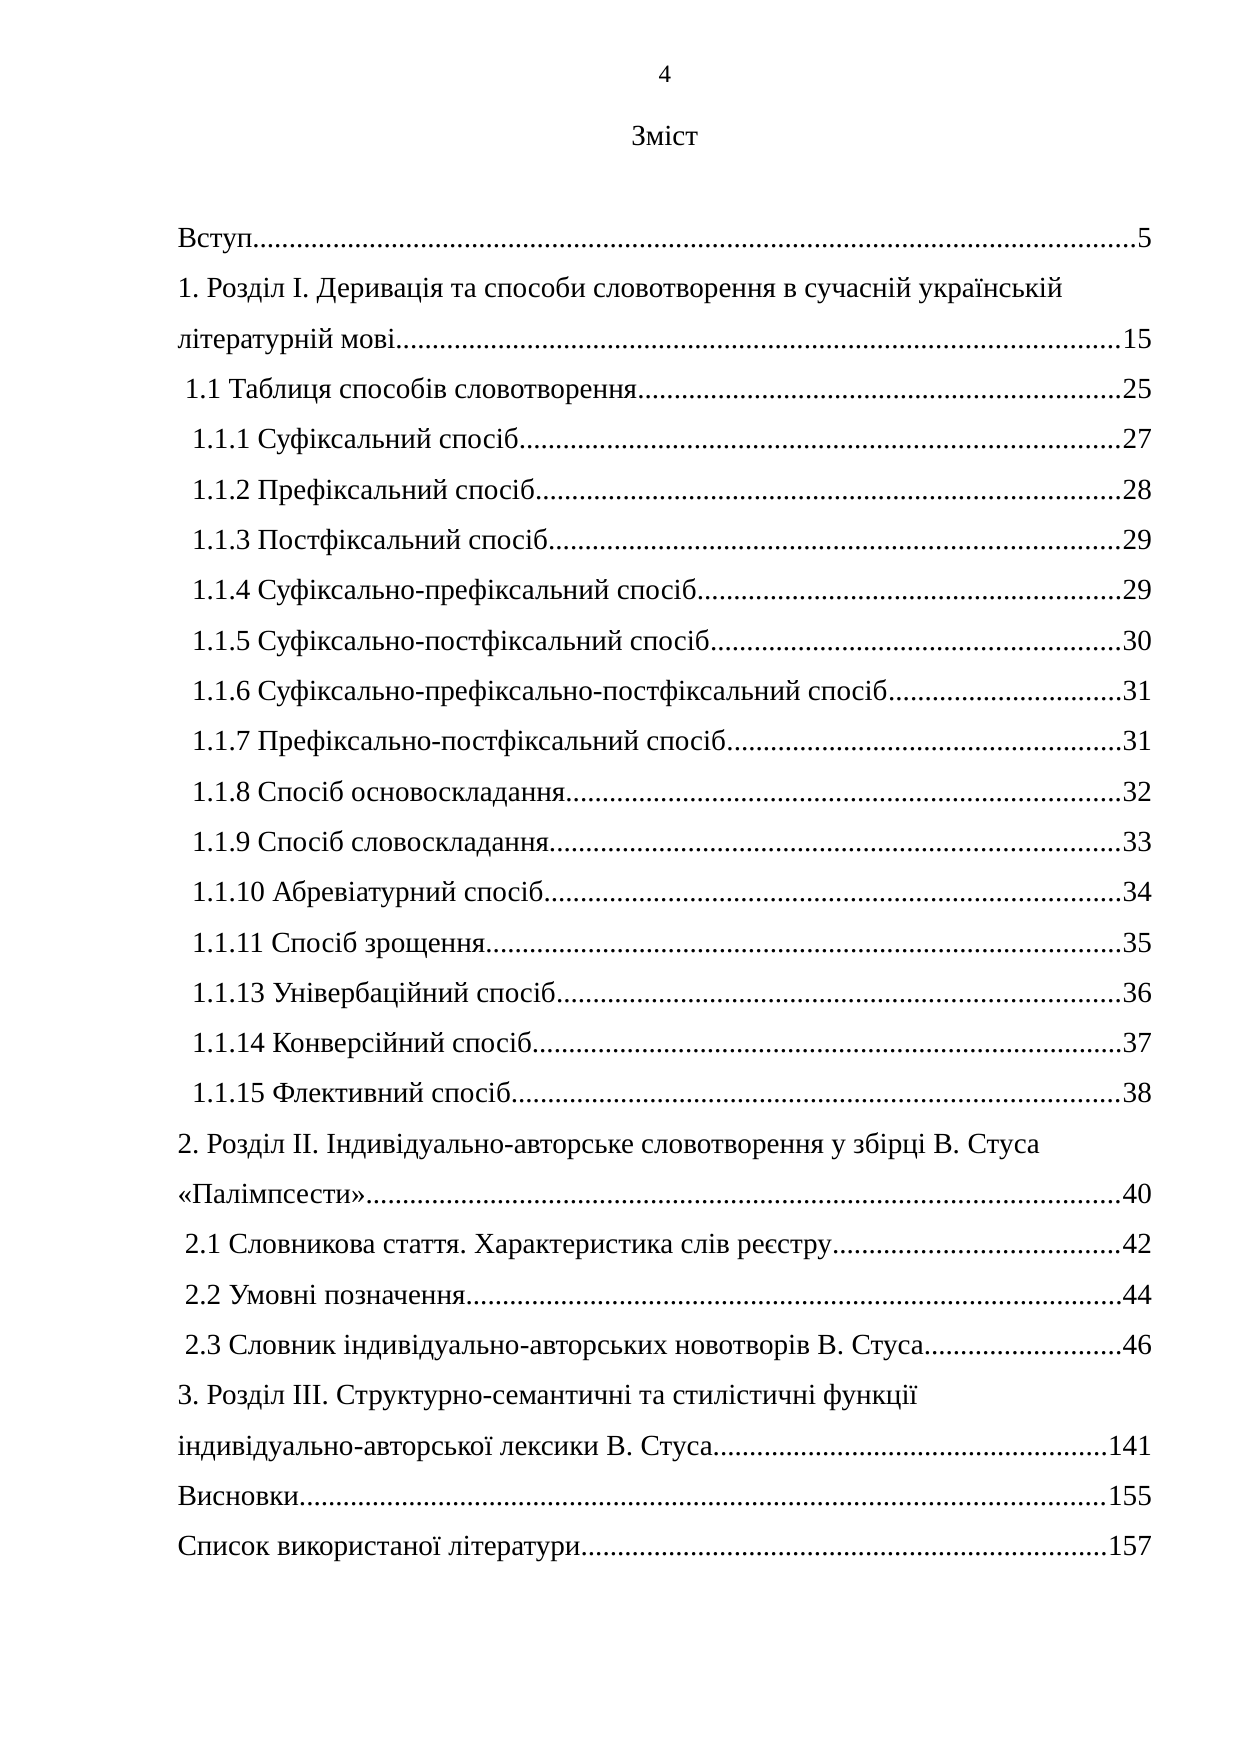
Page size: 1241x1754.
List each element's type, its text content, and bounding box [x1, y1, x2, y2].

text 1.1.11 Спосіб зрощення 35 [177, 925, 1152, 958]
text 1.1.5 Суфіксально-постфіксальний спосіб 30 [177, 623, 1152, 656]
text Висновки 155 [177, 1478, 1152, 1512]
text 3. Розділ ІІІ. Структурно‑семантичні та стилістичні функції індивідуально‑авторської лексики В. Стуса 141 [177, 1377, 1152, 1461]
text Список використаної літератури 157 [177, 1528, 1152, 1562]
text Вступ 5 [177, 220, 1152, 254]
text 1.1 Таблиця способів словотворення 25 [177, 371, 1152, 405]
subtitle Зміст [177, 118, 1152, 152]
text 1.1.6 Суфіксально-префіксально-постфіксальний спосіб 31 [177, 673, 1152, 707]
text 2.1 Словникова стаття. Характеристика слів реєстру 42 [177, 1227, 1152, 1260]
text 1.1.1 Суфіксальний спосіб 27 [177, 422, 1152, 455]
text 1.1.3 Постфіксальний спосіб 29 [177, 522, 1152, 556]
text 2.2 Умовні позначення 44 [177, 1277, 1152, 1310]
text 1.1.13 Універбаційний спосіб 36 [177, 975, 1152, 1008]
text 1.1.14 Конверсійний спосіб 37 [177, 1025, 1152, 1059]
text 1.1.8 Спосіб основоскладання 32 [177, 774, 1152, 807]
text 1.1.10 Абревіатурний спосіб 34 [177, 874, 1152, 908]
text 2.3 Словник індивідуально‑авторських новотворів В. Стуса 46 [177, 1327, 1152, 1361]
text 1.1.15 Флективний спосіб 38 [177, 1076, 1152, 1109]
text 1.1.4 Суфіксально-префіксальний спосіб 29 [177, 572, 1152, 606]
text 2. Розділ ІІ. Індивідуально-авторське словотворення у збірці В. Стуса «Палімпсести» 40 [177, 1126, 1152, 1210]
text 1.1.7 Префіксально-постфіксальний спосіб 31 [177, 723, 1152, 757]
text 1. Розділ І. Деривація та способи словотворення в сучасній українській літературній мові 15 [177, 271, 1152, 354]
text 1.1.9 Спосіб словоскладання 33 [177, 824, 1152, 858]
text 1.1.2 Префіксальний спосіб 28 [177, 472, 1152, 505]
